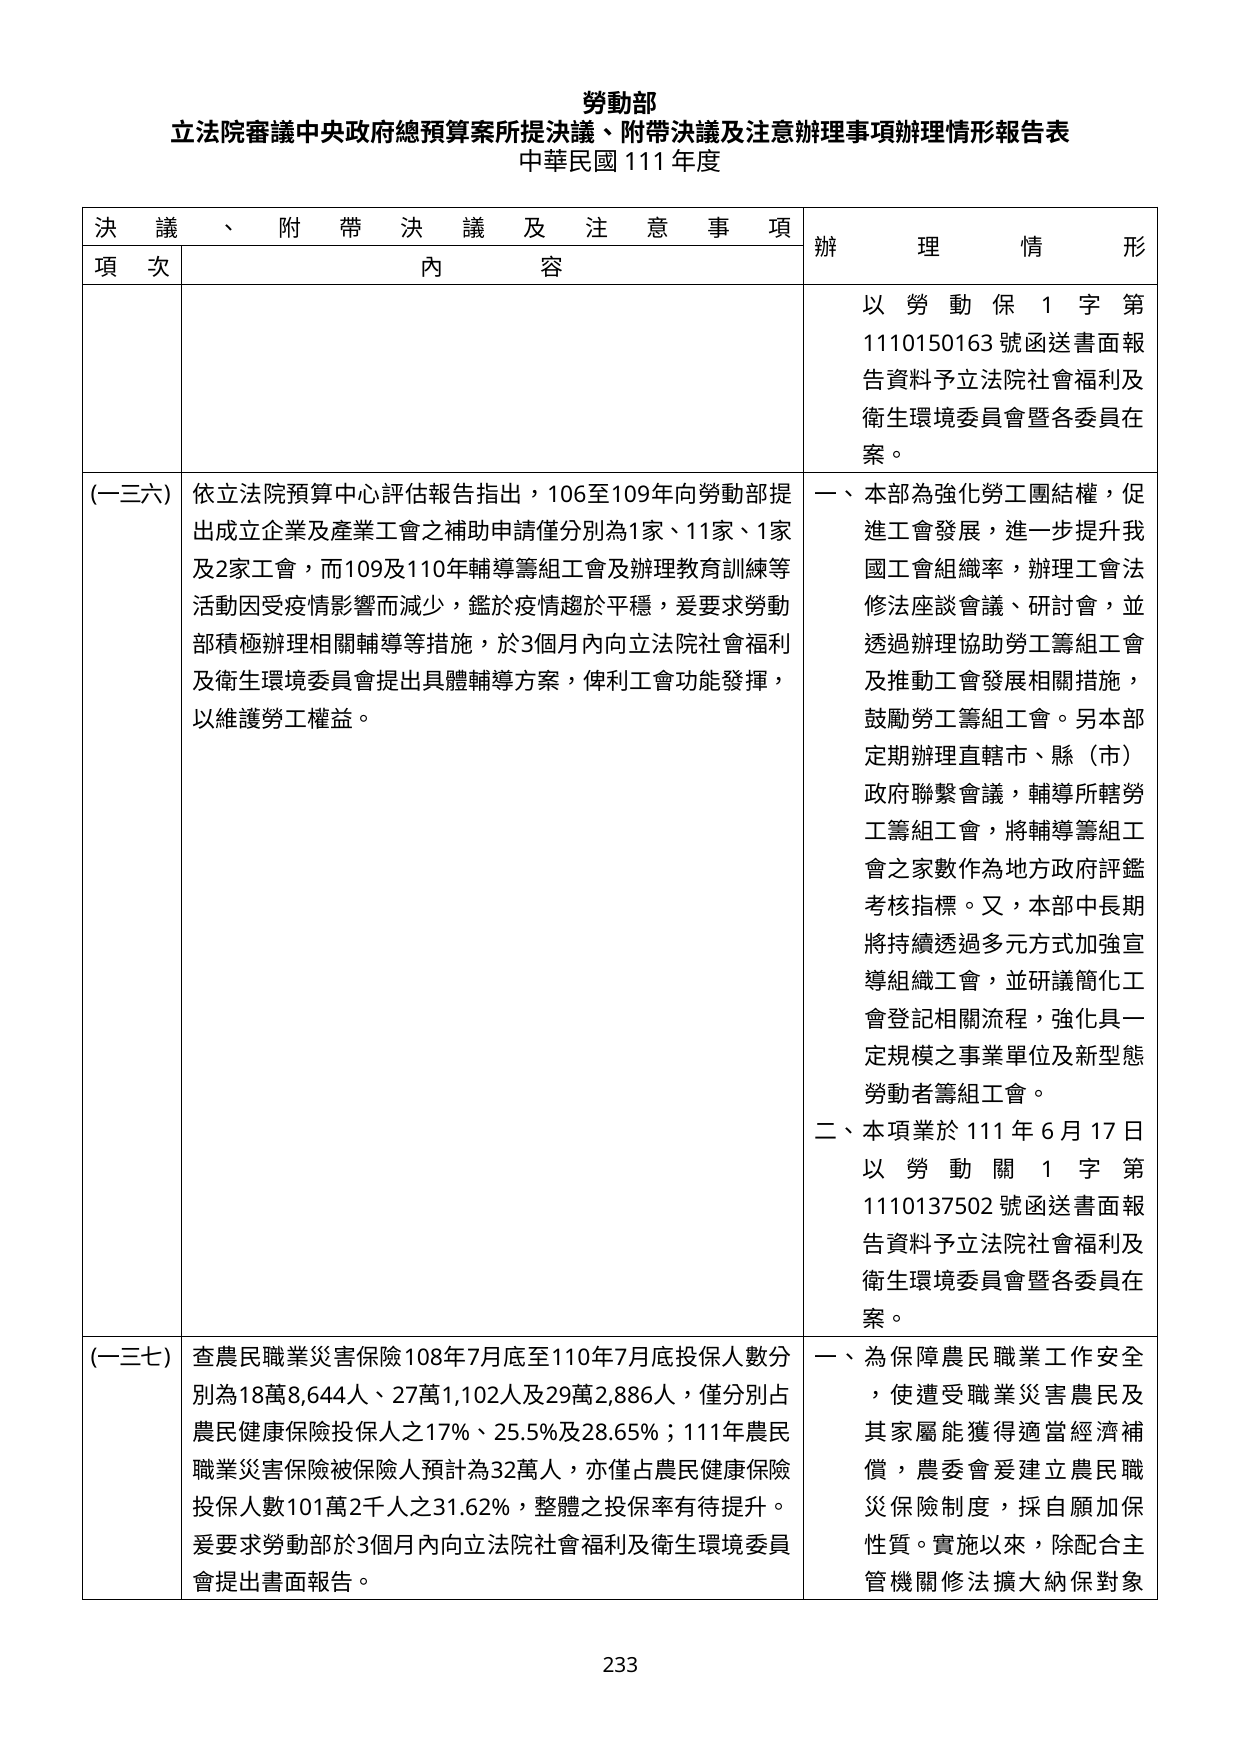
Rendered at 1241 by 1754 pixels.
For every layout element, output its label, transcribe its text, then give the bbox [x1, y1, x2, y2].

table_cell [83, 285, 181, 472]
table_header 決議、附帶決議及注意事項 [83, 208, 803, 245]
table_cell 依立法院預算中心評估報告指出，106至109年向勞動部提出成立企業及產業工會之補助申請僅分別為1家、11家、1家及2家工會，而109及110年輔導籌組工會及辦理教育訓練等活動因受疫情影響而減少，鑑於疫情趨於平穩，爰要求勞動部積極辦理相關輔導等措施，於3個月內向立法院社會福利及衛生環境委員會提出具體輔導方案，俾利工會功能發揮，以維護勞工權益。 [182, 473, 803, 1336]
table_cell (一三七) [83, 1337, 181, 1599]
table_header 辦理情形 [804, 208, 1157, 284]
table_cell (一三六) [83, 473, 181, 1336]
table_cell 為保障農民職業工作安全，使遭受職業災害農民及其家屬能獲得適當經濟補償，農委會爰建立農民職災保險制度，採自願加保性質。實施以來，除配合主管機關修法擴大納保對象 [804, 1337, 1157, 1599]
table_cell 項次 [83, 246, 181, 284]
table_cell 以勞動保1字第1110150163號函送書面報告資料予立法院社會福利及衛生環境委員會暨各委員在案。 [804, 285, 1157, 472]
table_cell 查農民職業災害保險108年7月底至110年7月底投保人數分別為18萬8,644人、27萬1,102人及29萬2,886人，僅分別占農民健康保險投保人之17%、25.5%及28.65%；111年農民職業災害保險被保險人預計為32萬人，亦僅占農民健康保險投保人數101萬2千人之31.62%，整體之投保率有待提升。爰要求勞動部於3個月內向立法院社會福利及衛生環境委員會提出書面報告。 [182, 1337, 803, 1599]
table_cell [182, 285, 803, 472]
table_cell 內 容 [182, 246, 803, 284]
table_cell 本部為強化勞工團結權，促進工會發展，進一步提升我國工會組織率，辦理工會法修法座談會議、研討會，並透過辦理協助勞工籌組工會及推動工會發展相關措施，鼓勵勞工籌組工會。另本部定期辦理直轄市、縣（市）政府聯繫會議，輔導所轄勞工籌組工會，將輔導籌組工會之家數作為地方政府評鑑考核指標。又，本部中長期將持續透過多元方式加強宣導組織工會，並研議簡化工會登記相關流程，強化具一定規模之事業單位及新型態勞動者籌組工會。 本項業於111年6月17日以勞動關1字第1110137502號函送書面報告資料予立法院社會福利及衛生環境委員會暨各委員在案。 [804, 473, 1157, 1336]
